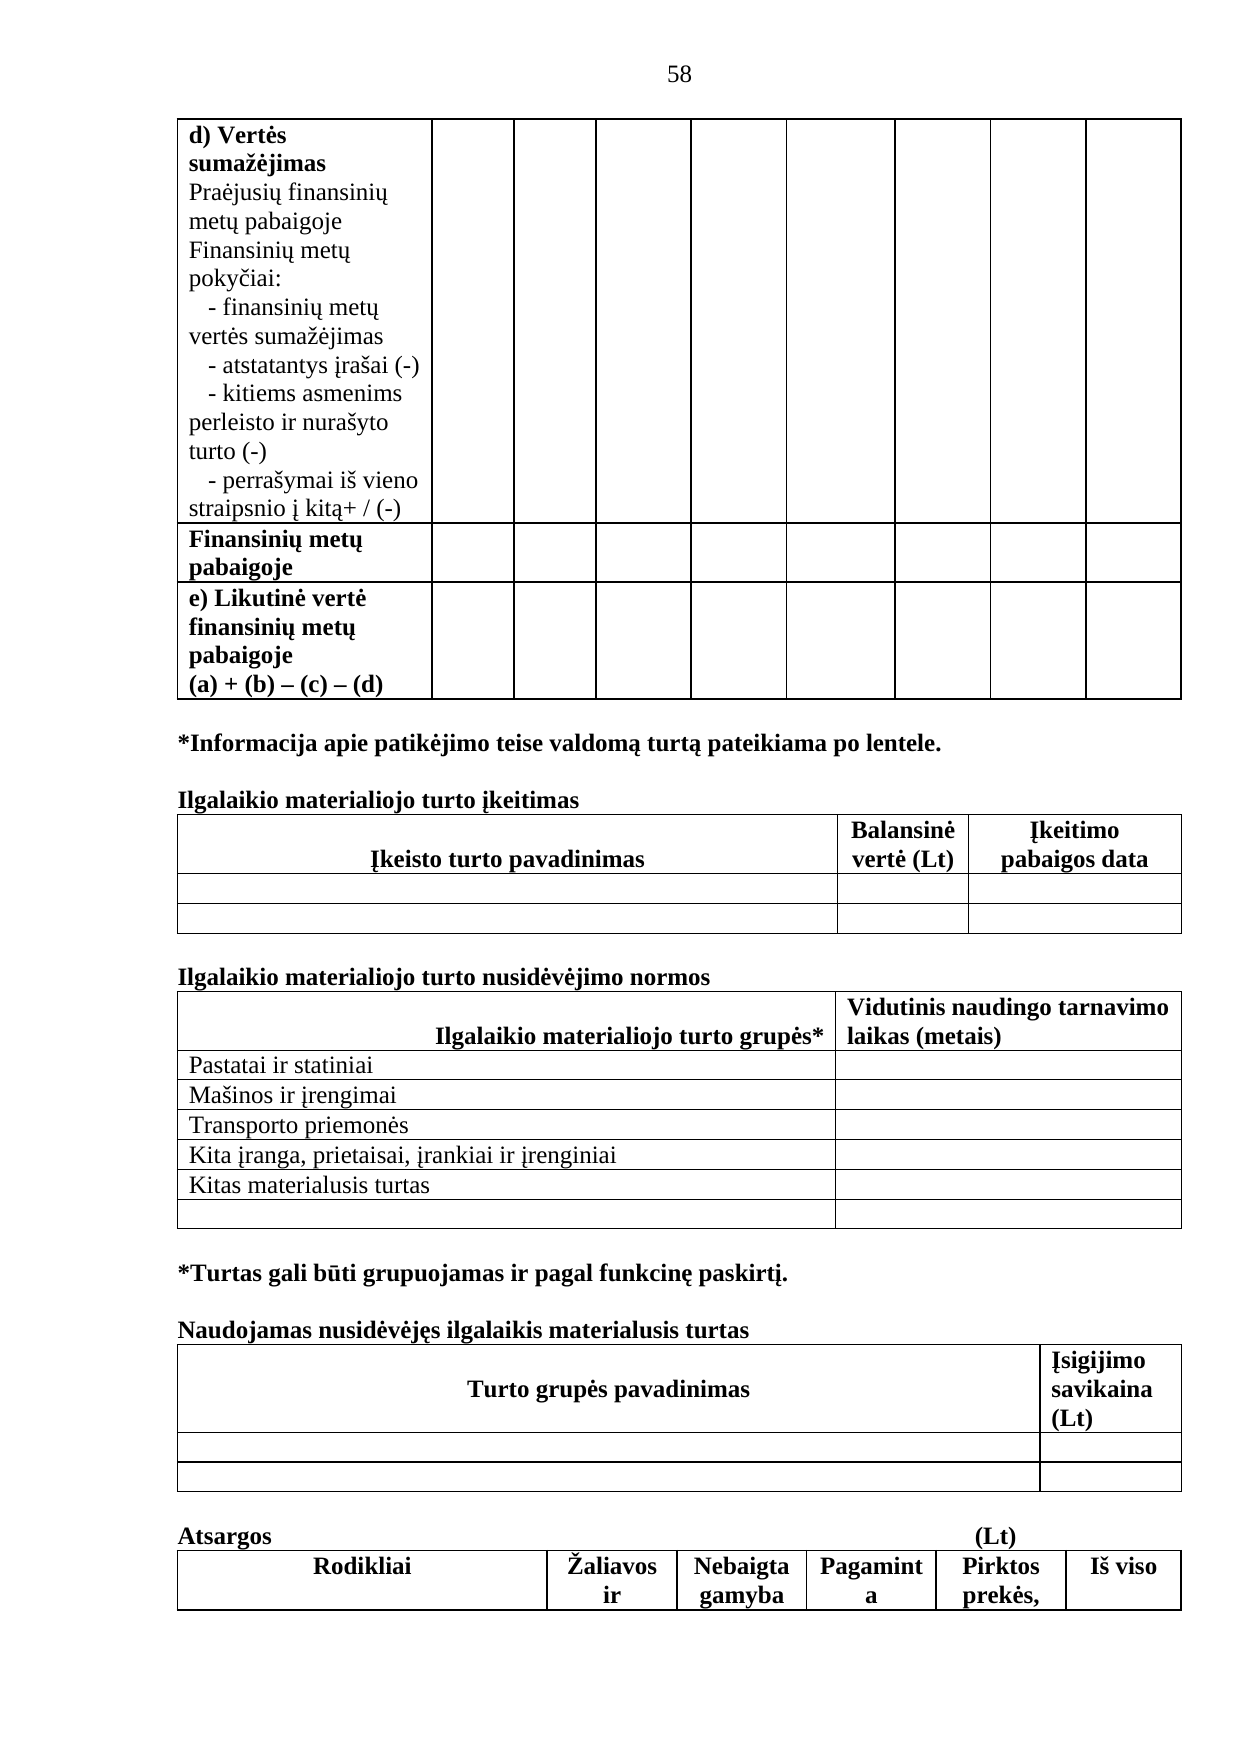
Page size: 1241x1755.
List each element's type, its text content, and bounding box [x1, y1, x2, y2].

table_cell e) Likutinė vertė finansinių metų pabaigoje (a) + (b) – (c) – (d) [178, 583, 431, 698]
table_cell [178, 1433, 1039, 1461]
table_cell [178, 874, 837, 903]
text Ilgalaikio materialiojo turto įkeitimas [177, 786, 1181, 814]
table_cell [1087, 120, 1180, 522]
table_cell [515, 583, 595, 698]
table_header Įkeitimo pabaigos data [969, 815, 1181, 873]
table_cell [178, 1200, 835, 1228]
table_cell [787, 583, 894, 698]
table_cell [836, 1140, 1181, 1169]
table_cell [692, 120, 786, 522]
table_header Pirktos prekės, [937, 1551, 1065, 1609]
table_cell Mašinos ir įrengimai [178, 1080, 835, 1109]
table_cell [896, 524, 990, 581]
text Ilgalaikio materialiojo turto nusidėvėjimo normos [177, 962, 1181, 991]
table_cell [836, 1170, 1181, 1198]
table_header Ilgalaikio materialiojo turto grupės* [178, 992, 835, 1049]
table_cell Kitas materialusis turtas [178, 1170, 835, 1198]
table_cell [597, 120, 690, 522]
table_cell [836, 1110, 1181, 1139]
table_cell [991, 583, 1085, 698]
table_header Nebaigta gamyba [678, 1551, 806, 1609]
table_header Žaliavos ir [548, 1551, 676, 1609]
text *Turtas gali būti grupuojamas ir pagal funkcinę paskirtį. [177, 1258, 1181, 1287]
table_cell [896, 583, 990, 698]
table_cell Transporto priemonės [178, 1110, 835, 1139]
table_cell [1087, 524, 1180, 581]
table_cell [836, 1080, 1181, 1109]
table_header Pagaminta [807, 1551, 935, 1609]
table_cell Pastatai ir statiniai [178, 1051, 835, 1079]
table_cell [969, 904, 1181, 932]
table_header Įsigijimo savikaina (Lt) [1041, 1345, 1181, 1432]
table_cell [178, 904, 837, 932]
table_cell [991, 524, 1085, 581]
text *Informacija apie patikėjimo teise valdomą turtą pateikiama po lentele. [177, 728, 1181, 757]
table_cell Kita įranga, prietaisai, įrankiai ir įrenginiai [178, 1140, 835, 1169]
table_cell d) Vertės sumažėjimas Praėjusių finansinių metų pabaigoje Finansinių metų pokyčiai: - finansinių metų vertės sumažėjimas - atstatantys įrašai (-) - kitiems asmenims perleisto ir nurašyto turto (-) - perrašymai iš vieno straipsnio į kitą+ / (-) [178, 120, 431, 522]
table_cell [692, 524, 786, 581]
table_cell [1087, 583, 1180, 698]
table_cell [787, 524, 894, 581]
table_cell Finansinių metų pabaigoje [178, 524, 431, 581]
table_cell [433, 524, 513, 581]
table_header Turto grupės pavadinimas [178, 1345, 1039, 1432]
table_header Įkeisto turto pavadinimas [178, 815, 837, 873]
table_cell [515, 120, 595, 522]
table_cell [991, 120, 1085, 522]
table_cell [838, 874, 968, 903]
table_cell [1041, 1433, 1181, 1461]
table_cell [433, 583, 513, 698]
table_cell [896, 120, 990, 522]
table_cell [787, 120, 894, 522]
table_header Balansinė vertė (Lt) [838, 815, 968, 873]
table_header Iš viso [1067, 1551, 1180, 1609]
table_cell [836, 1200, 1181, 1228]
table_cell [836, 1051, 1181, 1079]
table_cell [597, 524, 690, 581]
table_cell [692, 583, 786, 698]
table_header Rodikliai [178, 1551, 546, 1609]
table_cell [433, 120, 513, 522]
table_cell [838, 904, 968, 932]
table_cell [597, 583, 690, 698]
text Naudojamas nusidėvėjęs ilgalaikis materialusis turtas [177, 1316, 1181, 1344]
table_cell [178, 1463, 1039, 1491]
text Atsargos (Lt) [177, 1521, 1181, 1550]
table_cell [515, 524, 595, 581]
table_cell [1041, 1463, 1181, 1491]
table_header Vidutinis naudingo tarnavimo laikas (metais) [836, 992, 1181, 1049]
table_cell [969, 874, 1181, 903]
